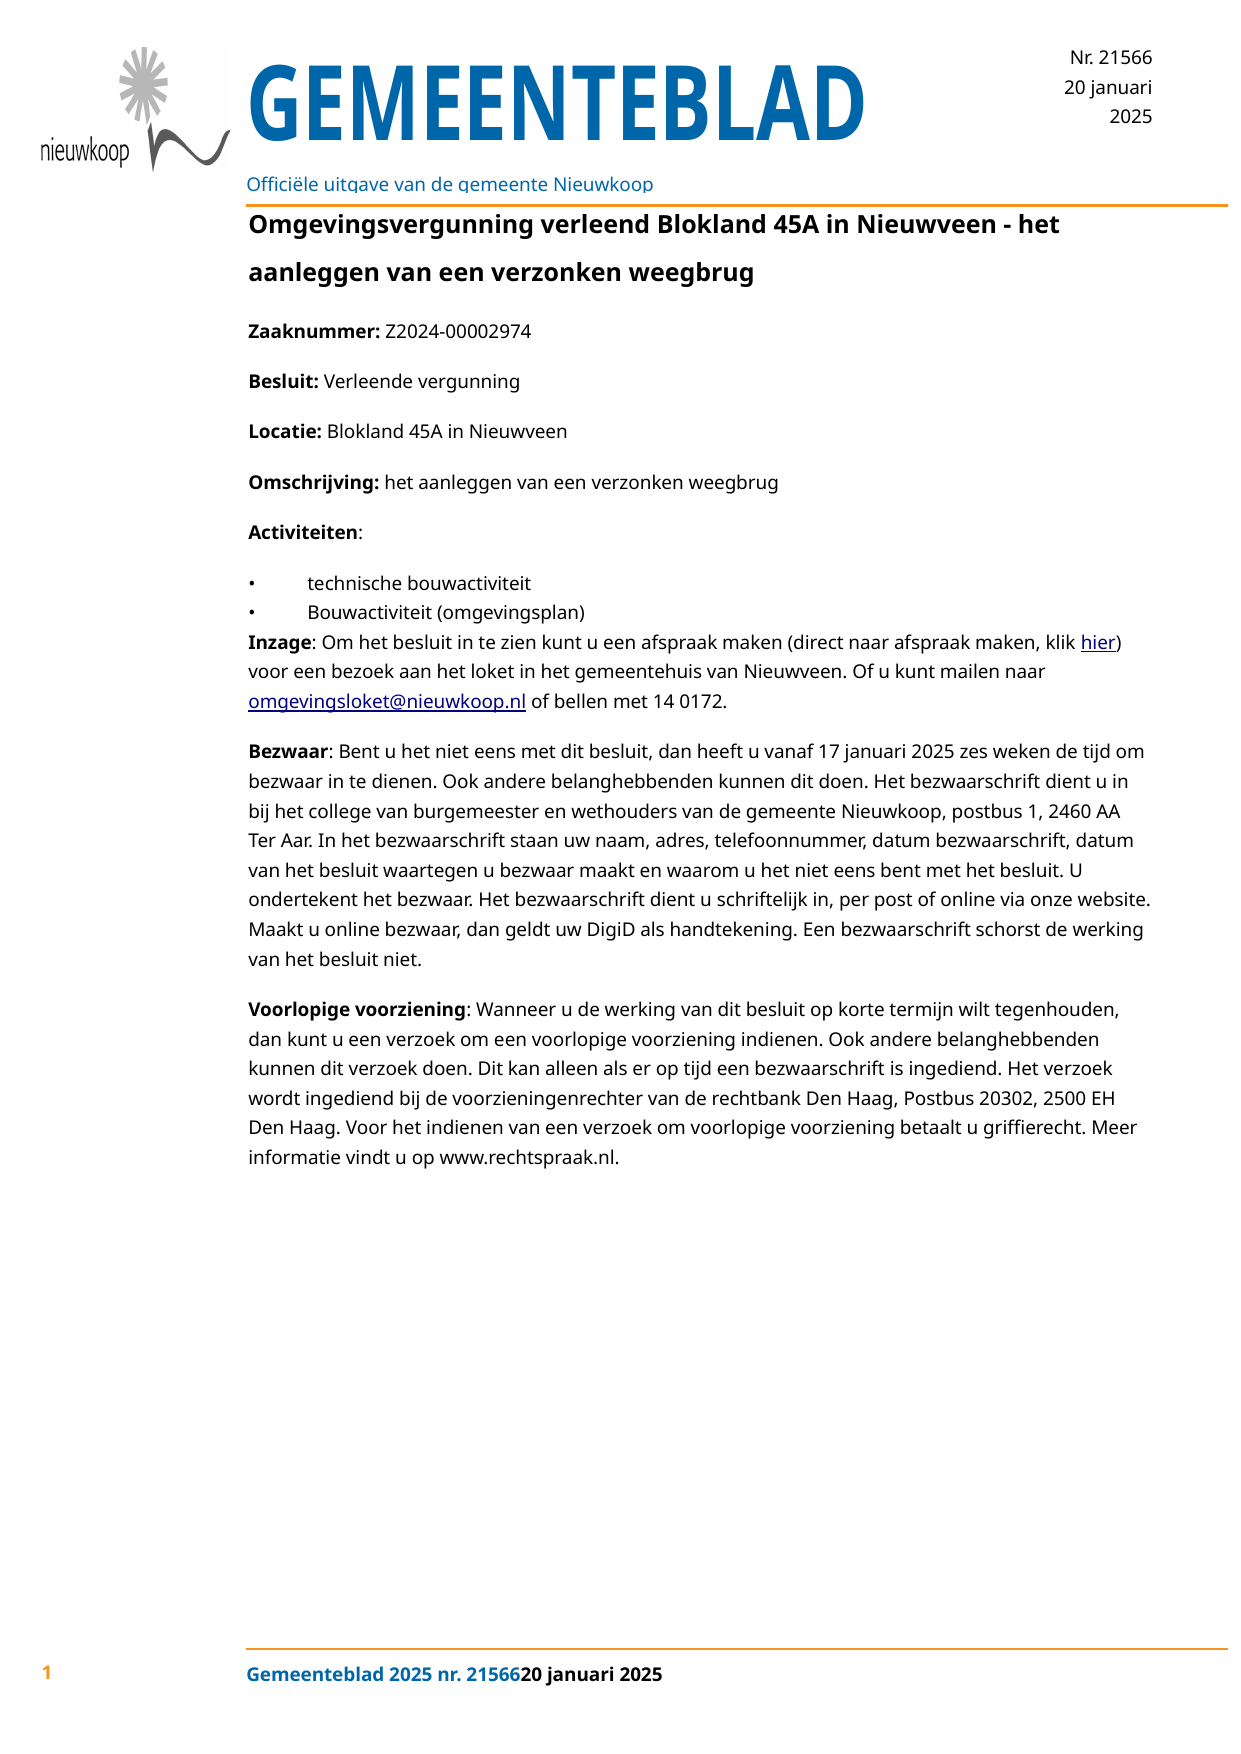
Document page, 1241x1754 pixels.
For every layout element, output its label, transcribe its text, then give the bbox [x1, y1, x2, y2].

list technische bouwactiviteit [248, 570, 1152, 596]
text Locatie: Blokland 45A in Nieuwveen [248, 419, 1152, 444]
list Bouwactiviteit (omgevingsplan) [248, 599, 1152, 625]
text Activiteiten: [248, 519, 1152, 545]
picture [41, 47, 231, 172]
text Voorlopige voorziening: Wanneer u de werking van dit besluit op korte termijn wilt tegenhouden, dan kunt u een verzoek om een voorlopige voorziening indienen. Ook andere belanghebbenden kunnen dit verzoek doen. Dit kan alleen als er op tijd een bezwaarschrift is ingediend. Het verzoek wordt ingediend bij de voorzieningenrechter van de rechtbank Den Haag, Postbus 20302, 2500 EH Den Haag. Voor het indienen van een verzoek om voorlopige voorziening betaalt u griffierecht. Meer informatie vindt u op www.rechtspraak.nl. [248, 996, 1152, 1170]
text Zaaknummer: Z2024-00002974 [248, 318, 1152, 344]
text Besluit: Verleende vergunning [248, 368, 1152, 394]
text Bezwaar: Bent u het niet eens met dit besluit, dan heeft u vanaf 17 januari 2025 zes weken de tijd om bezwaar in te dienen. Ook andere belanghebbenden kunnen dit doen. Het bezwaarschrift dient u in bij het college van burgemeester en wethouders van de gemeente Nieuwkoop, postbus 1, 2460 AA Ter Aar. In het bezwaarschrift staan uw naam, adres, telefoonnummer, datum bezwaarschrift, datum van het besluit waartegen u bezwaar maakt en waarom u het niet eens bent met het besluit. U ondertekent het bezwaar. Het bezwaarschrift dient u schriftelijk in, per post of online via onze website. Maakt u online bezwaar, dan geldt uw DigiD als handtekening. Een bezwaarschrift schorst de werking van het besluit niet. [248, 739, 1152, 972]
text Omgevingsvergunning verleend Blokland 45A in Nieuwveen - het aanleggen van een verzonken weegbrug [248, 207, 1152, 288]
text Inzage: Om het besluit in te zien kunt u een afspraak maken (direct naar afspraak maken, klik hier) voor een bezoek aan het loket in het gemeentehuis van Nieuwveen. Of u kunt mailen naar omgevingsloket@nieuwkoop.nl of bellen met 14 0172. [248, 629, 1152, 714]
text Omschrijving: het aanleggen van een verzonken weegbrug [248, 469, 1152, 495]
